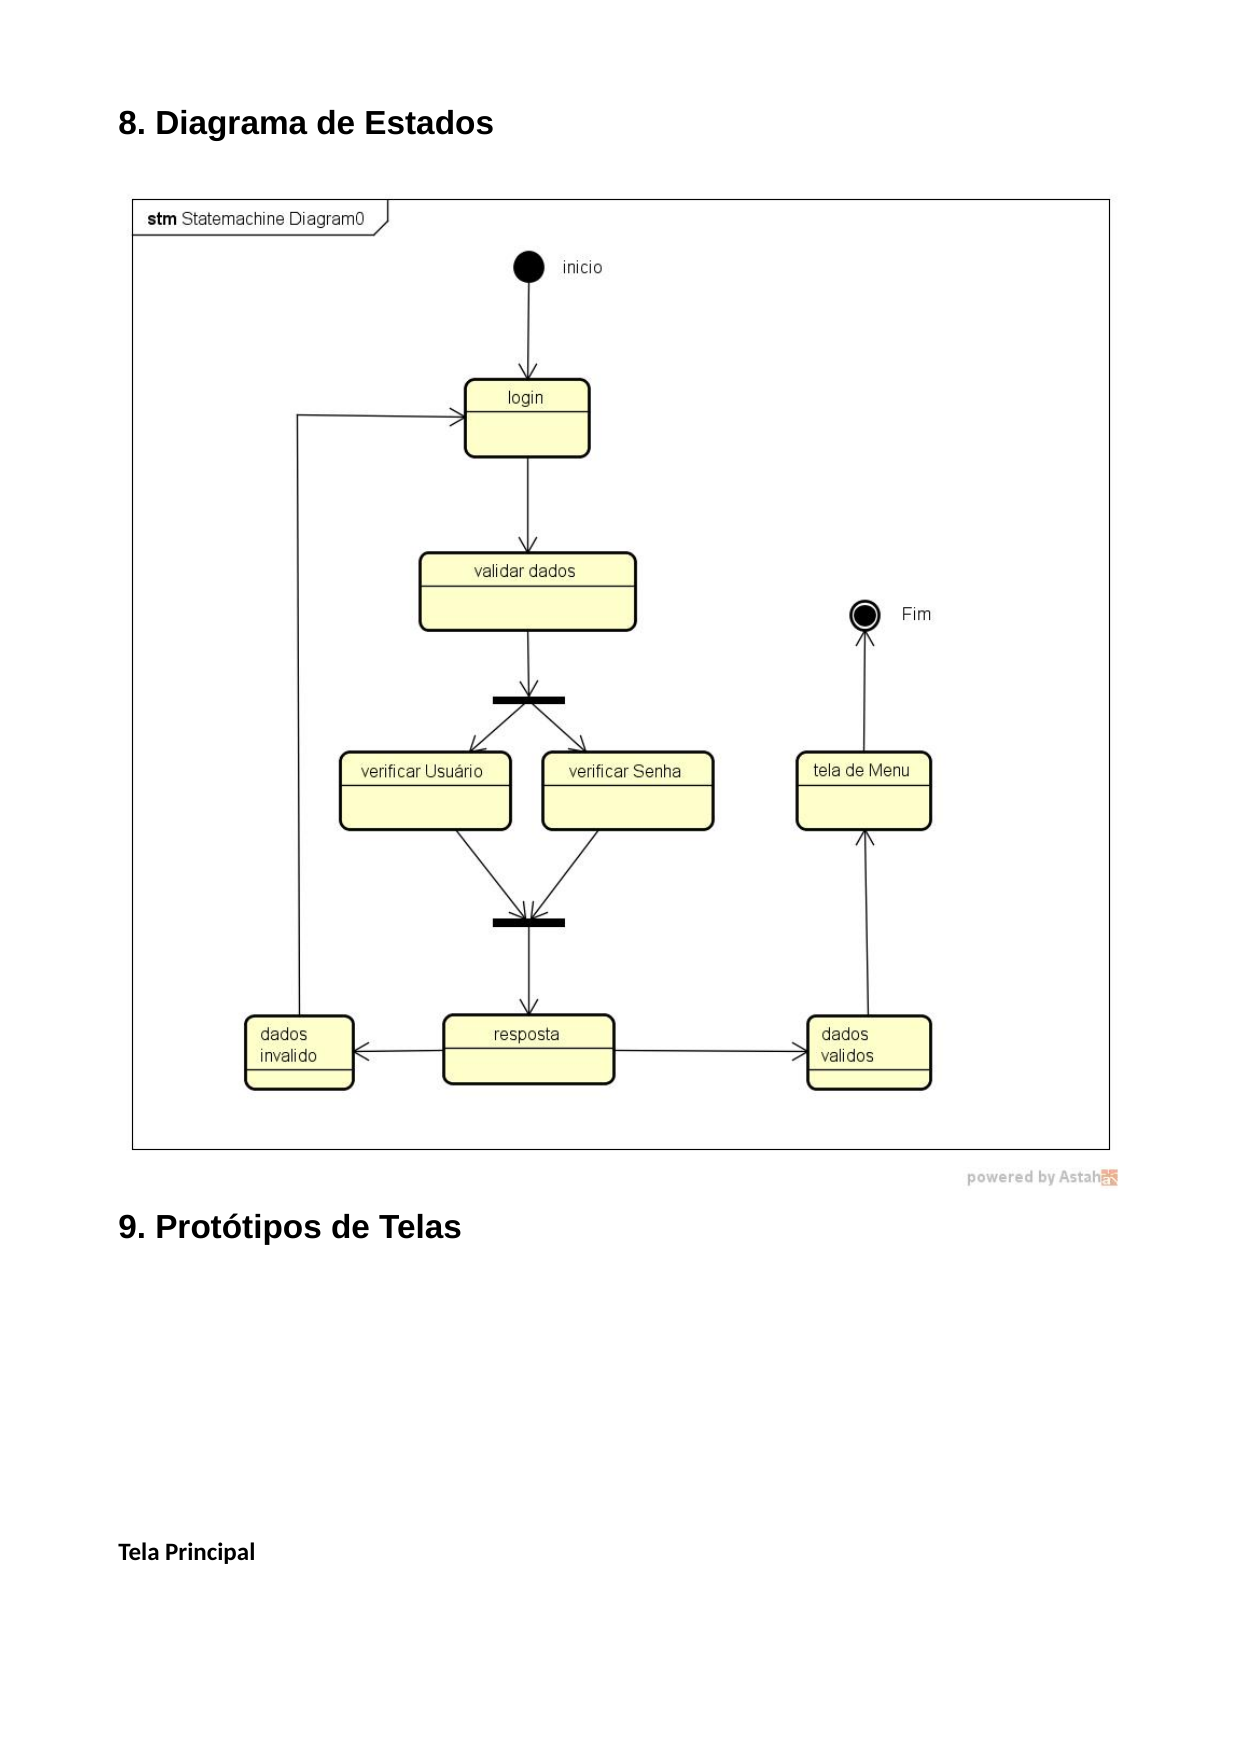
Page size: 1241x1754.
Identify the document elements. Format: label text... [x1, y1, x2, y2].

text Tela Principal [118, 1536, 1122, 1567]
text 8. Diagrama de Estados [118, 103, 1122, 142]
text 9. Protótipos de Telas [118, 1208, 1122, 1246]
